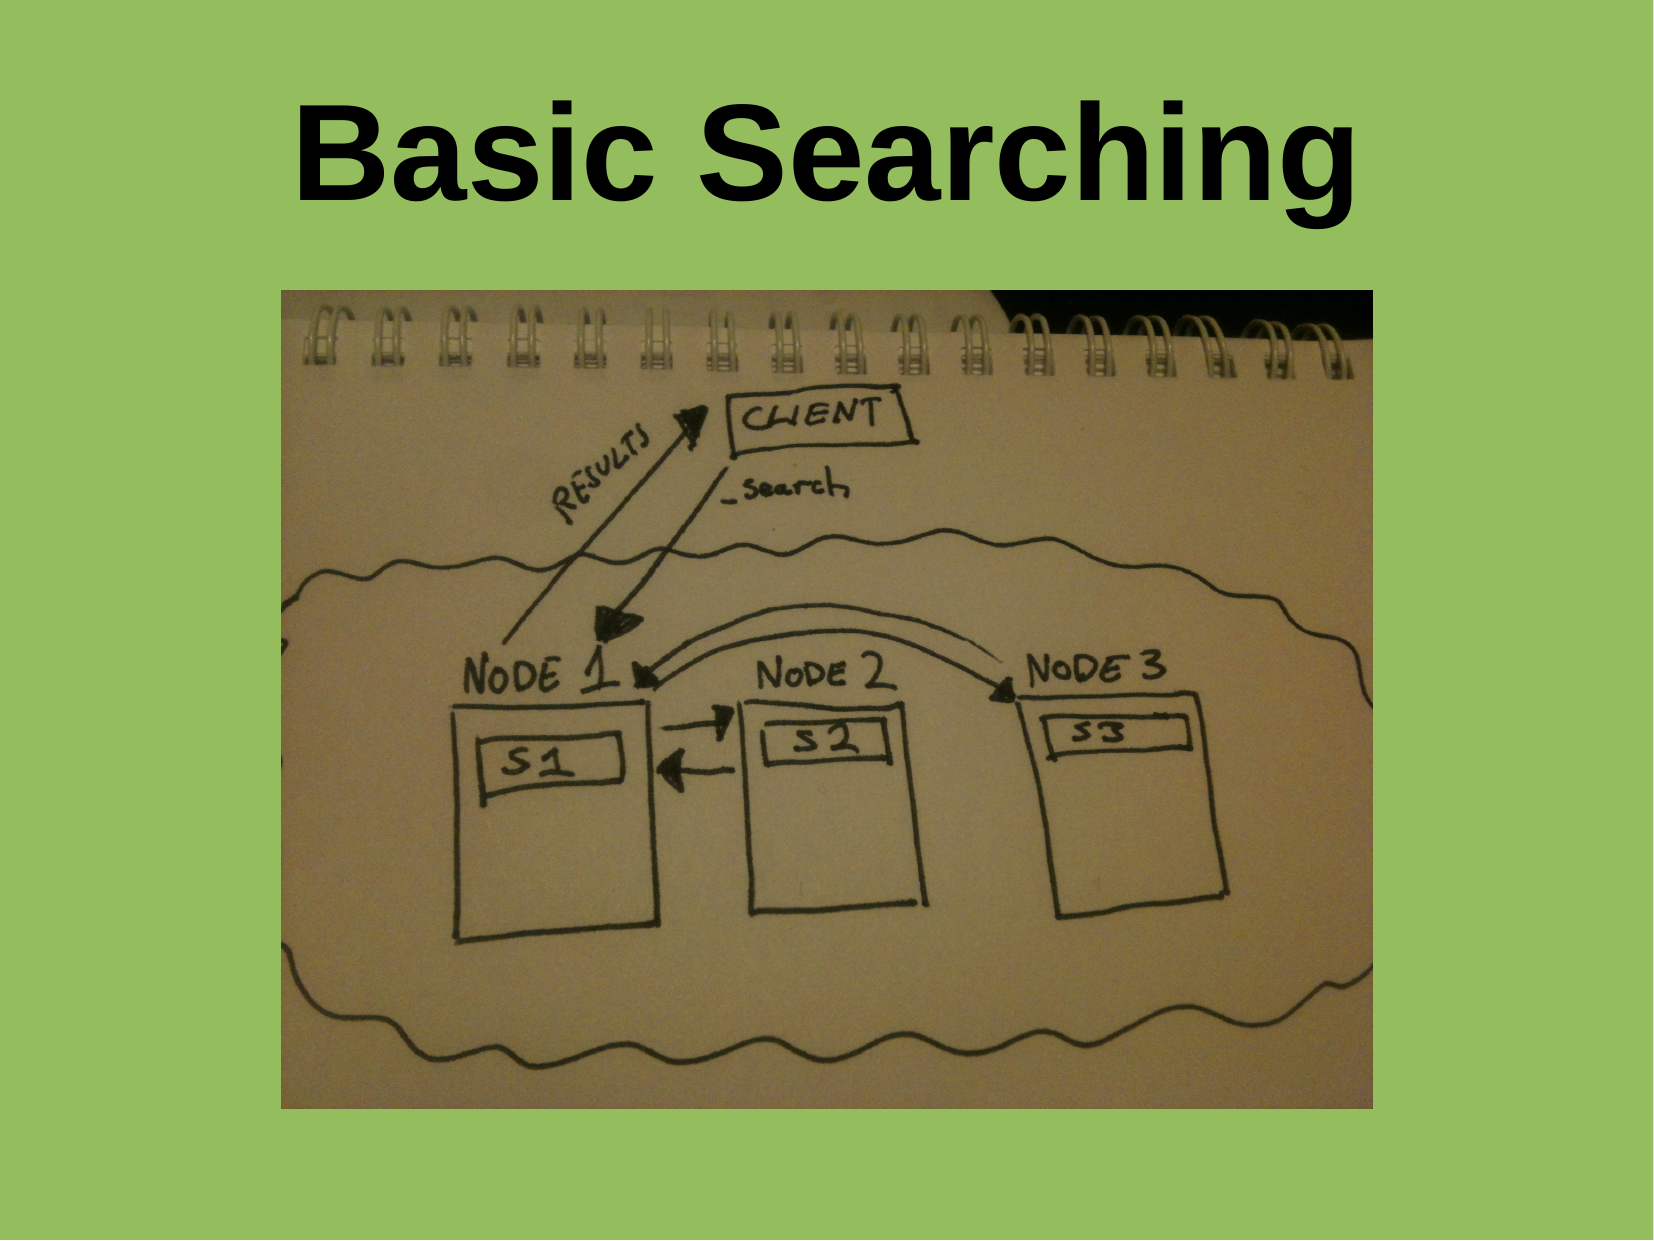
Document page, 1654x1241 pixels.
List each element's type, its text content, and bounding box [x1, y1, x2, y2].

picture [281, 290, 1373, 1109]
title Basic Searching [82, 49, 1571, 257]
